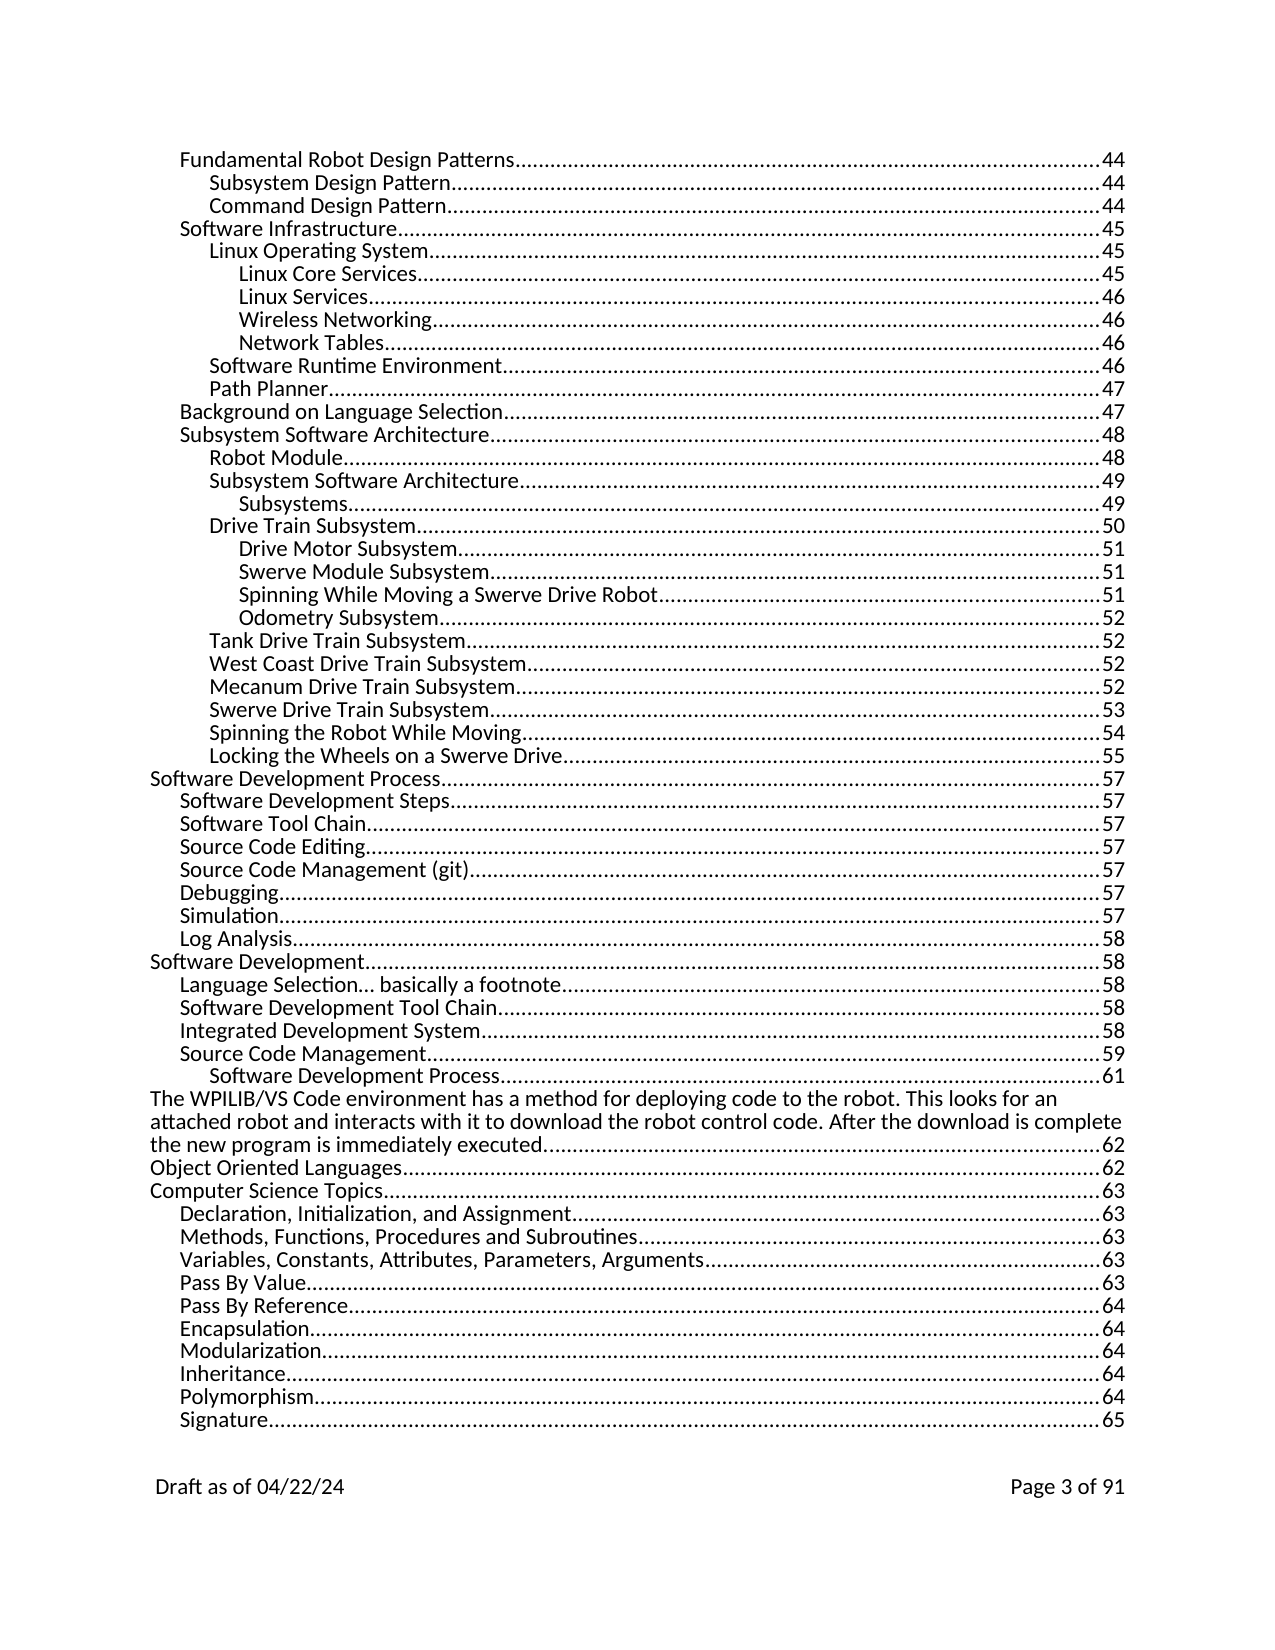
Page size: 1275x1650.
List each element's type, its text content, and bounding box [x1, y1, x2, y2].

text Odometry Subsystem 52 [238, 608, 1125, 631]
text Software Development Process 61 [209, 1067, 1125, 1089]
text Log Analysis 58 [179, 929, 1125, 952]
text Software Runtime Environment 46 [209, 356, 1125, 379]
text Drive Train Subsystem 50 [209, 517, 1125, 539]
text Command Design Pattern 44 [209, 196, 1125, 219]
text Signature 65 [179, 1410, 1125, 1433]
text Integrated Development System 58 [179, 1021, 1125, 1044]
text Computer Science Topics 63 [150, 1181, 1125, 1204]
text Language Selection… basically a footnote 58 [179, 975, 1125, 998]
text Swerve Module Subsystem 51 [238, 562, 1125, 585]
text Drive Motor Subsystem 51 [238, 539, 1125, 562]
text Background on Language Selection 47 [179, 402, 1125, 425]
text Variables, Constants, Attributes, Parameters, Arguments 63 [179, 1250, 1125, 1273]
text Subsystems 49 [238, 494, 1125, 517]
text Path Planner 47 [209, 379, 1125, 402]
text Fundamental Robot Design Patterns 44 [179, 150, 1125, 173]
text Encapsulation 64 [179, 1319, 1125, 1342]
text Pass By Reference 64 [179, 1296, 1125, 1319]
text Pass By Value 63 [179, 1273, 1125, 1296]
text Software Infrastructure 45 [179, 219, 1125, 242]
text Software Development Steps 57 [179, 792, 1125, 814]
text Spinning the Robot While Moving 54 [209, 723, 1125, 746]
text The WPILIB/VS Code environment has a method for deploying code to the robot. This looks for an attached robot and interacts with it to download the robot control code. After the download is complete the new program is immediately executed. 62 [150, 1089, 1125, 1158]
text Source Code Editing 57 [179, 837, 1125, 860]
text Subsystem Design Pattern 44 [209, 173, 1125, 196]
text Simulation 57 [179, 906, 1125, 929]
text Debugging 57 [179, 883, 1125, 906]
text Methods, Functions, Procedures and Subroutines 63 [179, 1227, 1125, 1250]
text Swerve Drive Train Subsystem 53 [209, 700, 1125, 723]
text Software Tool Chain 57 [179, 814, 1125, 837]
text Locking the Wheels on a Swerve Drive 55 [209, 746, 1125, 769]
text Subsystem Software Architecture 49 [209, 471, 1125, 494]
text Declaration, Initialization, and Assignment 63 [179, 1204, 1125, 1227]
text Mecanum Drive Train Subsystem 52 [209, 677, 1125, 700]
text Linux Services 46 [238, 287, 1125, 310]
text Linux Operating System 45 [209, 242, 1125, 264]
text Spinning While Moving a Swerve Drive Robot 51 [238, 585, 1125, 608]
text Software Development Tool Chain 58 [179, 998, 1125, 1021]
text West Coast Drive Train Subsystem 52 [209, 654, 1125, 677]
text Polymorphism 64 [179, 1387, 1125, 1410]
text Tank Drive Train Subsystem 52 [209, 631, 1125, 654]
text Source Code Management (git) 57 [179, 860, 1125, 883]
text Software Development Process 57 [150, 769, 1125, 792]
text Wireless Networking 46 [238, 310, 1125, 333]
text Robot Module 48 [209, 448, 1125, 471]
text Subsystem Software Architecture 48 [179, 425, 1125, 448]
text Linux Core Services 45 [238, 264, 1125, 287]
text Network Tables 46 [238, 333, 1125, 356]
text Inheritance 64 [179, 1364, 1125, 1387]
text Source Code Management 59 [179, 1044, 1125, 1067]
text Object Oriented Languages 62 [150, 1158, 1125, 1181]
text Modularization 64 [179, 1342, 1125, 1364]
text Software Development 58 [150, 952, 1125, 975]
